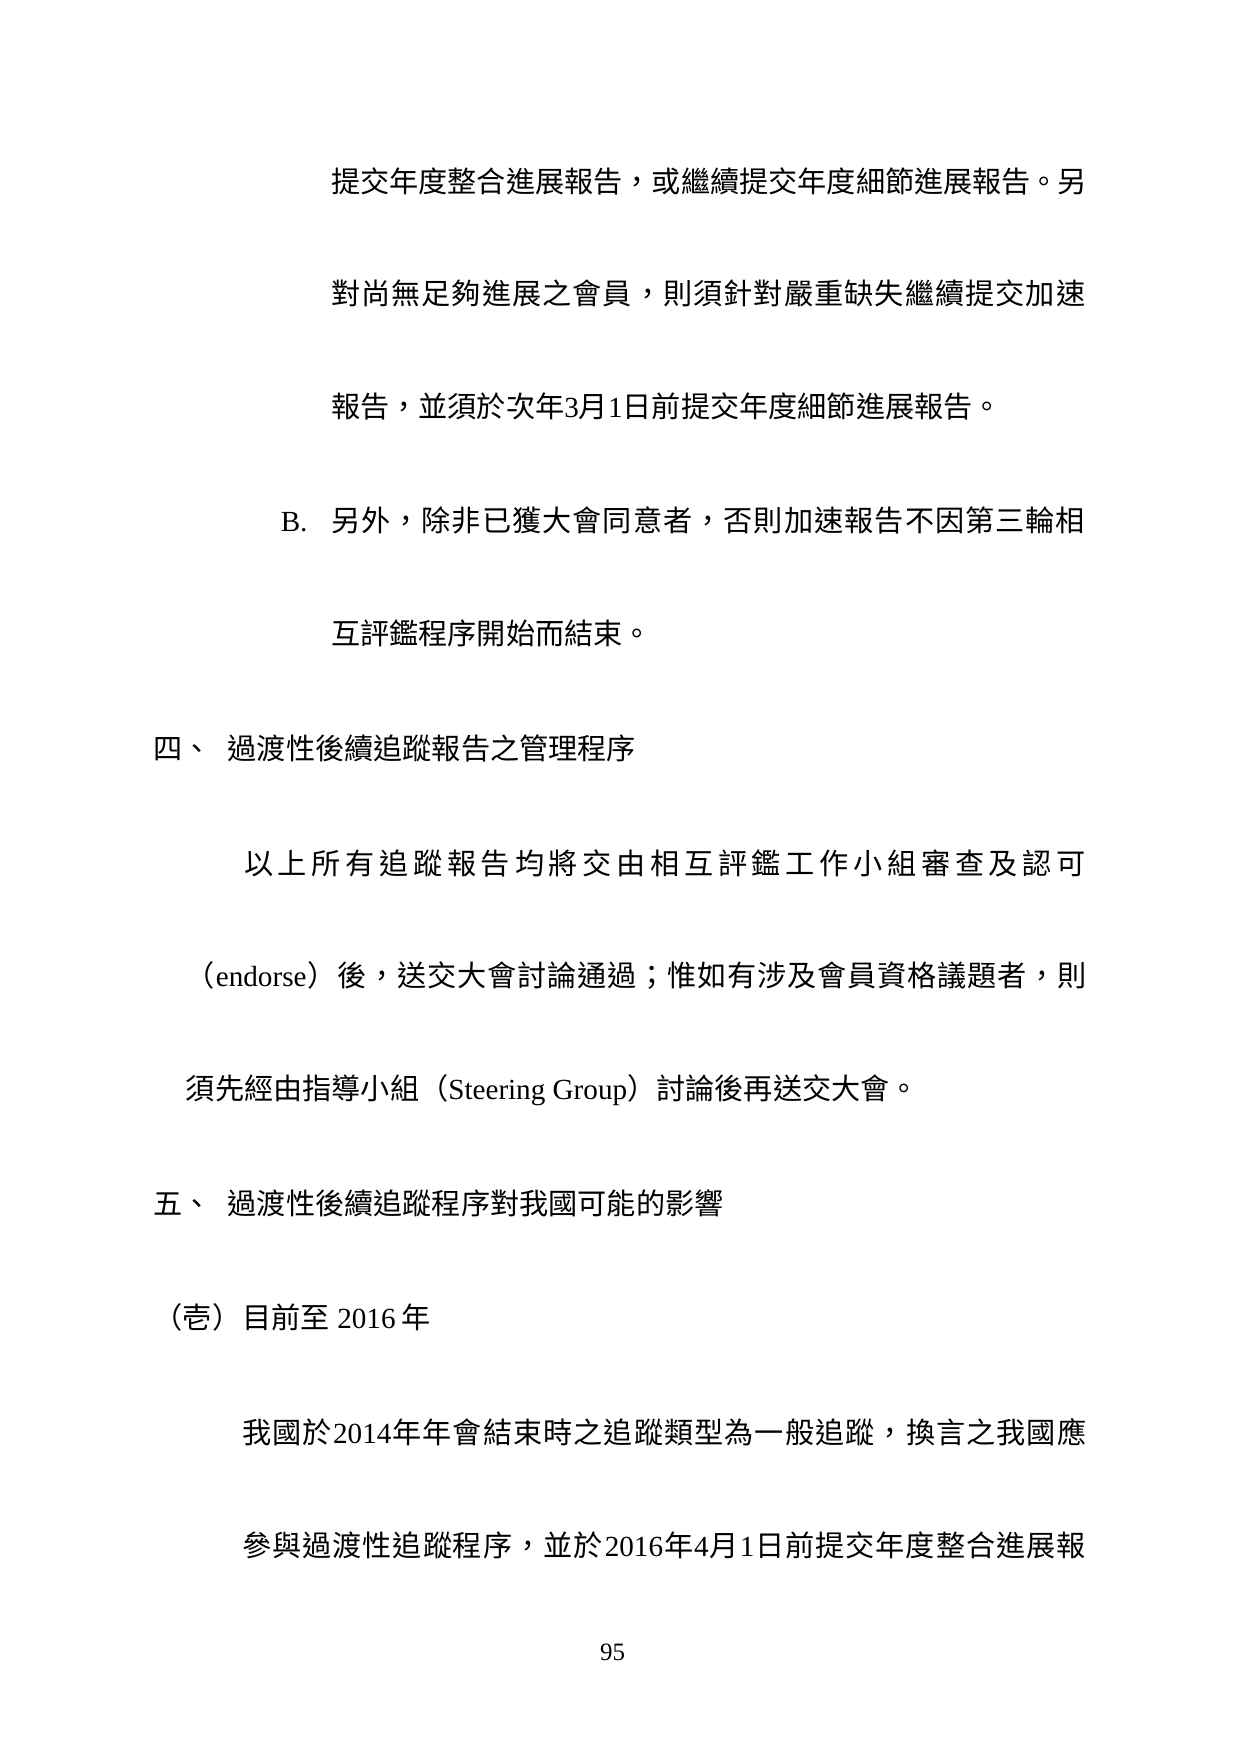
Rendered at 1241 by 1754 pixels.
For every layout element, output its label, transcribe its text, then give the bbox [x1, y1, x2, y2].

list 提交年度整合進展報告，或繼續提交年度細節進展報告。另對尚無足夠進展之會員，則須針對嚴重缺失繼續提交加速報告，並須於次年3月1日前提交年度細節進展報告。 [281, 142, 1087, 442]
text 我國於2014年年會結束時之追蹤類型為一般追蹤，換言之我國應參與過渡性追蹤程序，並於2016年4月1日前提交年度整合進展報 [242, 1394, 1087, 1581]
list 目前至 2016年 [153, 1279, 1087, 1354]
subtitle 過渡性後續追蹤程序對我國可能的影響 [153, 1164, 1087, 1239]
subtitle 過渡性後續追蹤報告之管理程序 [153, 709, 1087, 784]
text 以上所有追蹤報告均將交由相互評鑑工作小組審查及認可（endorse）後，送交大會討論通過；惟如有涉及會員資格議題者，則須先經由指導小組（Steering Group）討論後再送交大會。 [186, 824, 1087, 1124]
list 另外，除非已獲大會同意者，否則加速報告不因第三輪相互評鑑程序開始而結束。 [281, 482, 1087, 669]
